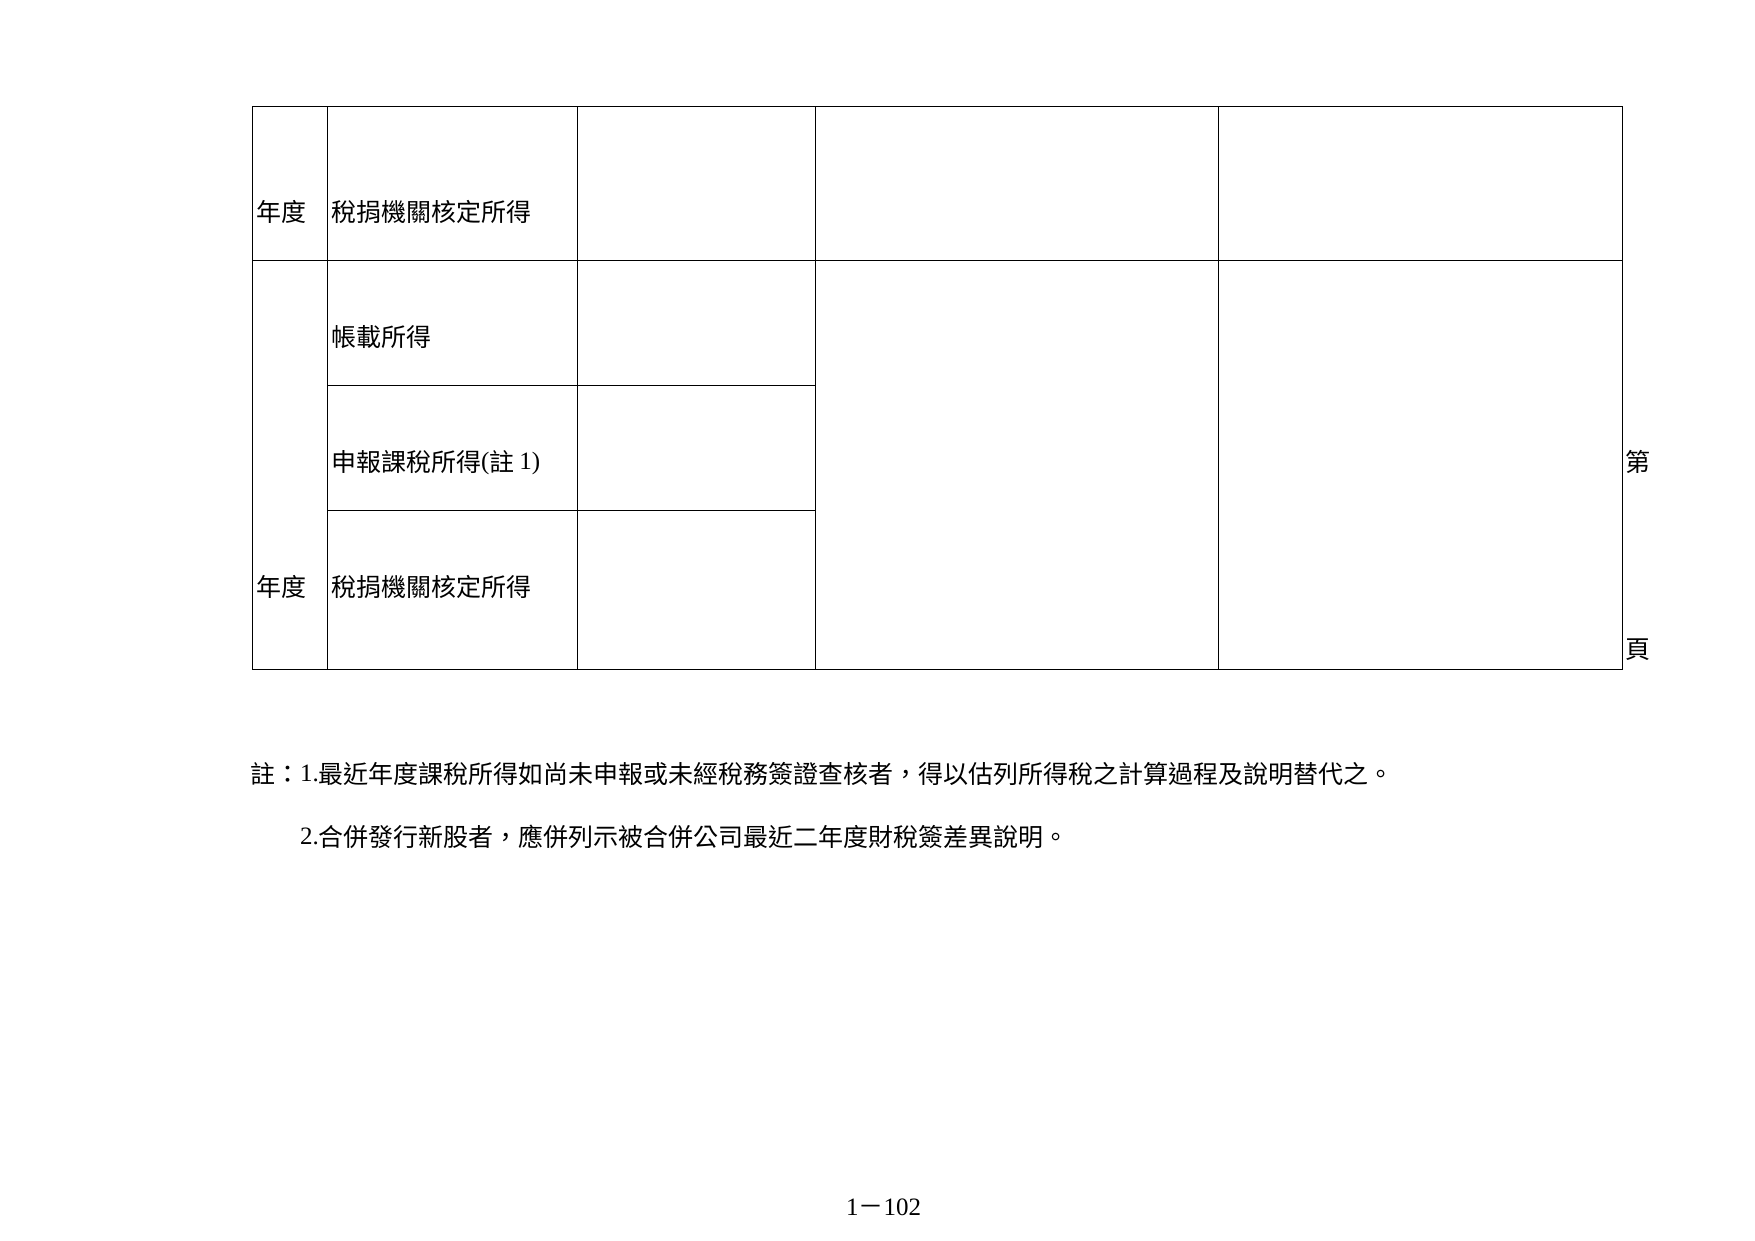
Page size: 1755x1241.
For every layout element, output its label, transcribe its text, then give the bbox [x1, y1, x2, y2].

table_cell 稅捐機關核定所得 [328, 107, 577, 260]
table_cell 申報課稅所得(註1) [328, 386, 577, 510]
text 2.合併發行新股者，應併列示被合併公司最近二年度財稅簽差異說明。 [300, 794, 1604, 856]
table_cell [816, 385, 1218, 510]
table_cell [1219, 510, 1622, 669]
table_cell 年度 [253, 107, 327, 260]
table_cell [578, 107, 815, 260]
table_cell [816, 510, 1218, 669]
table_cell 年度 [253, 261, 327, 669]
text 註：1.最近年度課稅所得如尚未申報或未經稅務簽證查核者，得以估列所得稅之計算過程及說明替代之。 [250, 731, 1604, 794]
table_cell [578, 386, 815, 510]
table_cell [1219, 107, 1622, 260]
table_cell 稅捐機關核定所得 [328, 511, 577, 669]
table_cell [1219, 385, 1622, 510]
table_cell [578, 511, 815, 669]
table_header 第 頁 [1623, 106, 1666, 669]
table_cell [578, 261, 815, 385]
table_cell [816, 261, 1218, 385]
table_cell [816, 107, 1218, 260]
table_cell [1219, 261, 1622, 385]
table_cell 帳載所得 [328, 261, 577, 385]
